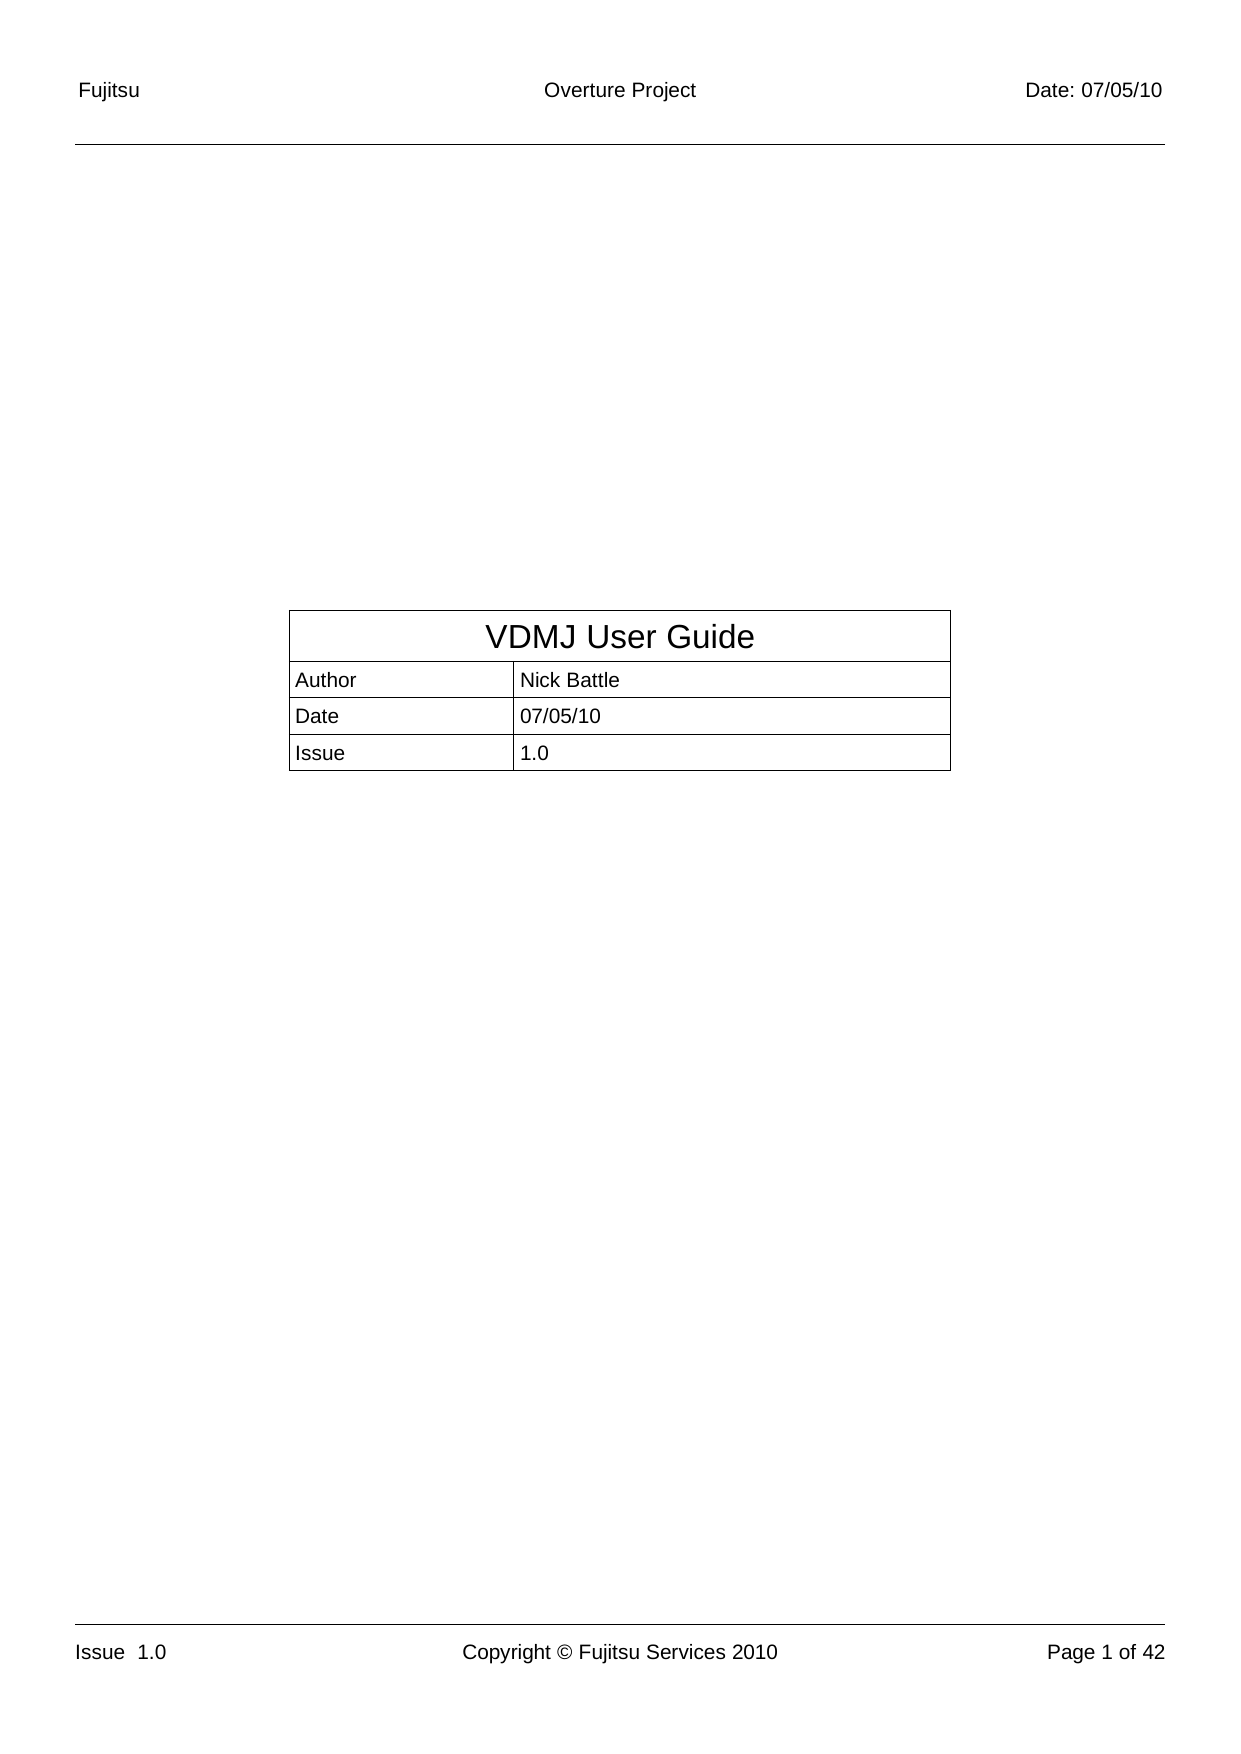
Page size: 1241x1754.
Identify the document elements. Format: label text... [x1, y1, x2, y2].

table_cell Author [290, 662, 513, 697]
table_cell Issue [290, 735, 513, 770]
table_header VDMJ User Guide [290, 611, 950, 661]
table_cell Nick Battle [514, 662, 950, 697]
table_cell 1.0 [514, 735, 950, 770]
table_cell Date [290, 698, 513, 734]
table_cell 07/05/10 [514, 698, 950, 734]
